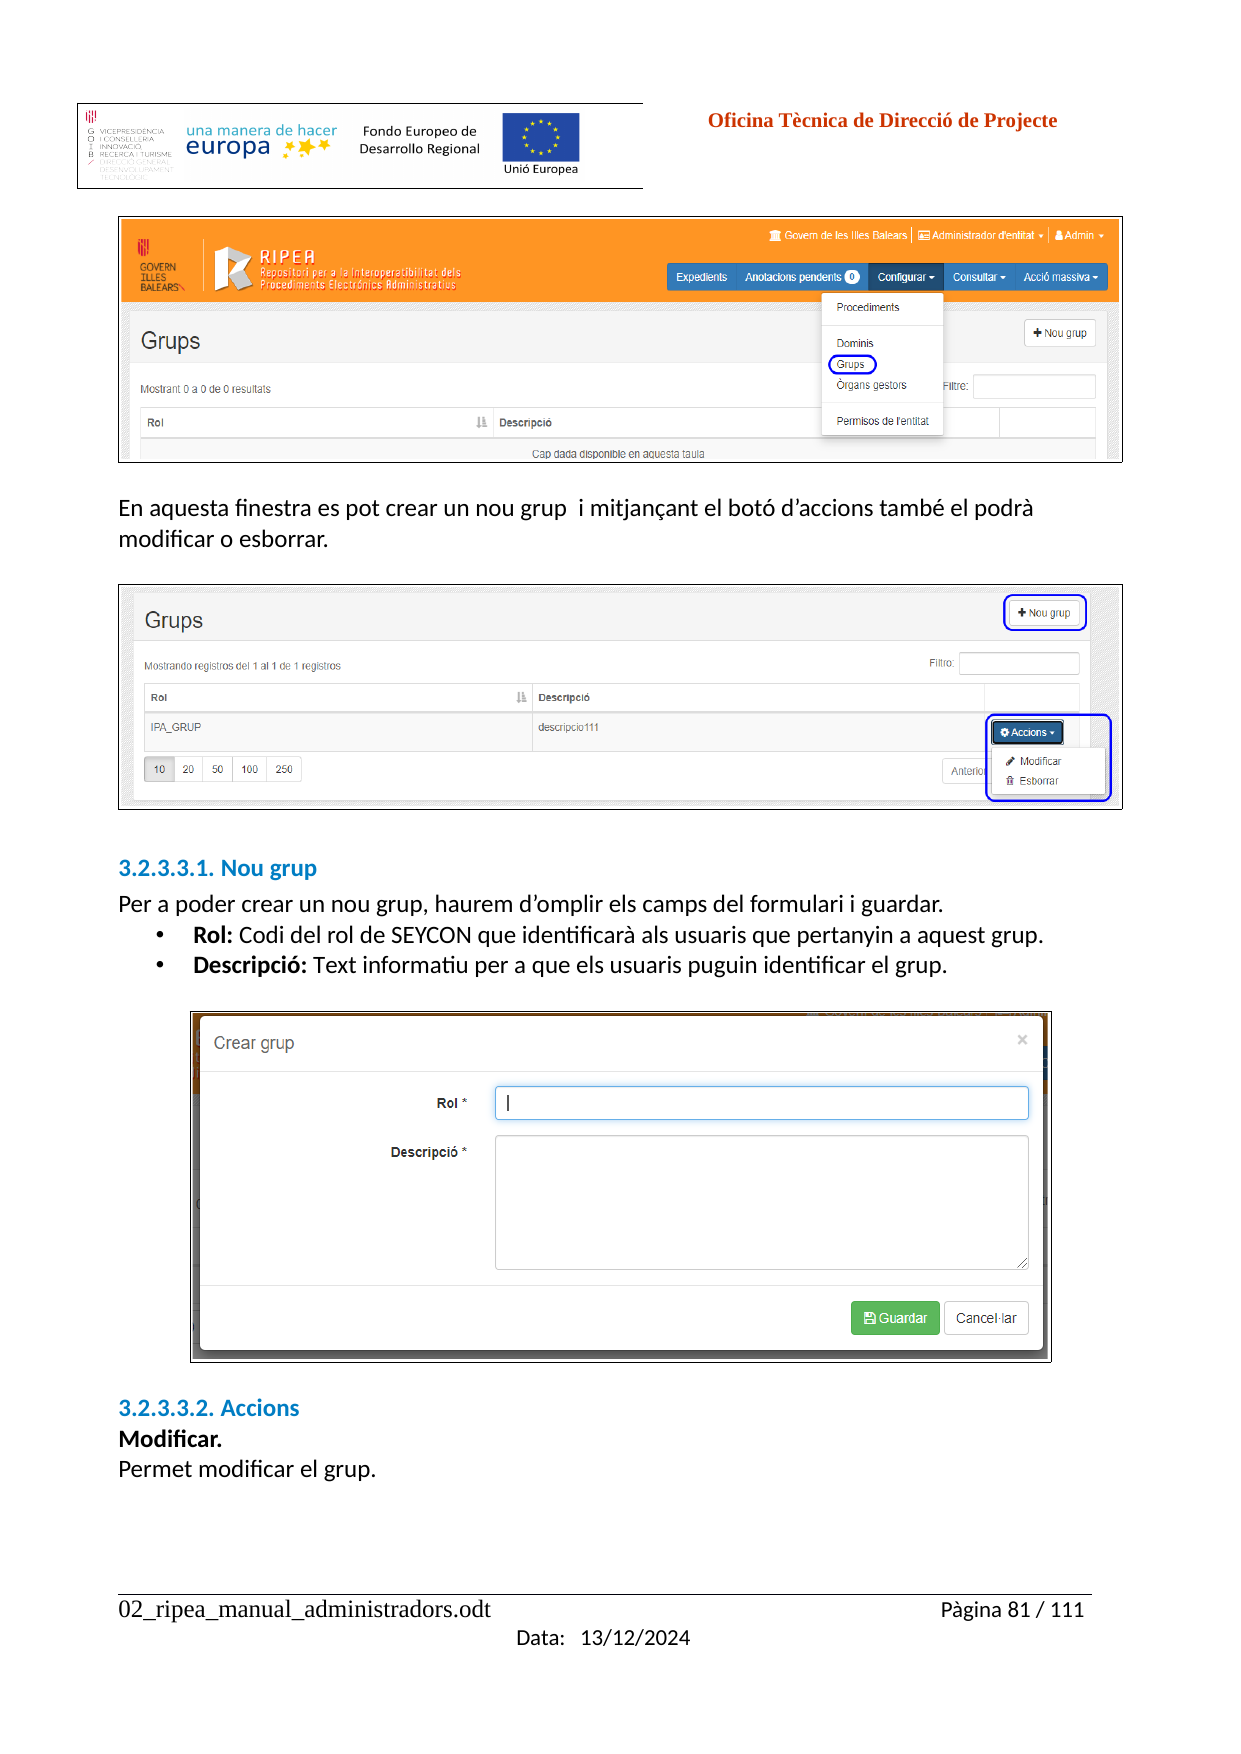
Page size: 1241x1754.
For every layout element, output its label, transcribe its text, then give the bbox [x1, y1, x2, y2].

picture [184, 108, 585, 182]
picture [121, 219, 1119, 459]
text Modificar. [118, 1423, 1122, 1453]
text Permet modificar el grup. [118, 1453, 1122, 1484]
picture [121, 587, 1119, 806]
picture [192, 1013, 1048, 1359]
text En aquesta finestra es pot crear un nou grup i mitjançant el botó d’accions també el podrà modificar o esborrar. [118, 492, 1122, 553]
list Descripció: Text informatiu per a que els usuaris puguin identificar el grup. [156, 950, 1122, 980]
subtitle 3.2.3.3.1. Nou grup [118, 852, 1122, 882]
picture [82, 108, 178, 182]
text Per a poder crear un nou grup, haurem d’omplir els camps del formulari i guardar. [118, 889, 1122, 919]
list Rol: Codi del rol de SEYCON que identificarà als usuaris que pertanyin a aquest grup. [156, 919, 1122, 950]
subtitle 3.2.3.3.2. Accions [118, 1392, 1122, 1423]
